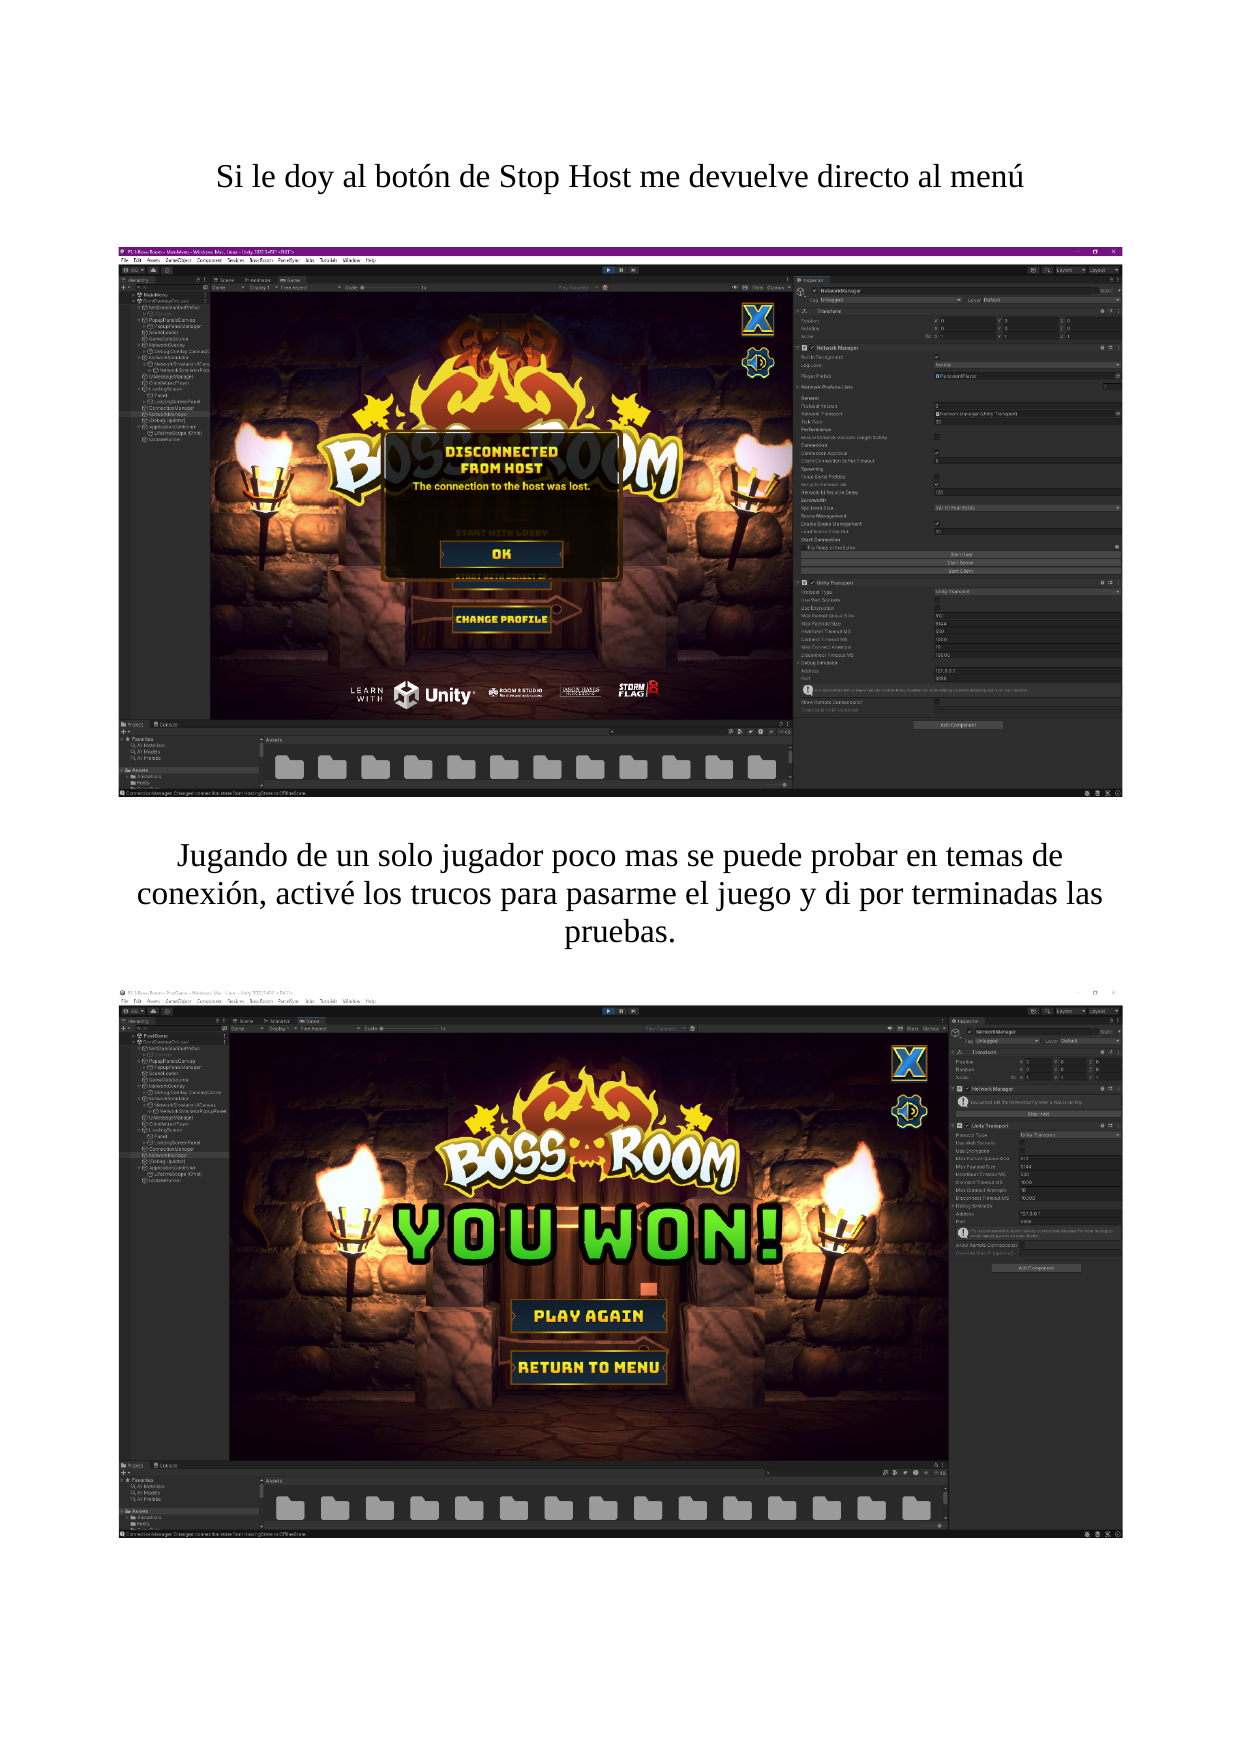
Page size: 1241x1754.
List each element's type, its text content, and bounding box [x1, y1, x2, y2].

text Jugando de un solo jugador poco mas se puede probar en temas de conexión, activé los trucos para pasarme el juego y di por terminadas las pruebas. [118, 835, 1122, 950]
text Si le doy al botón de Stop Host me devuelve directo al menú [118, 156, 1122, 195]
